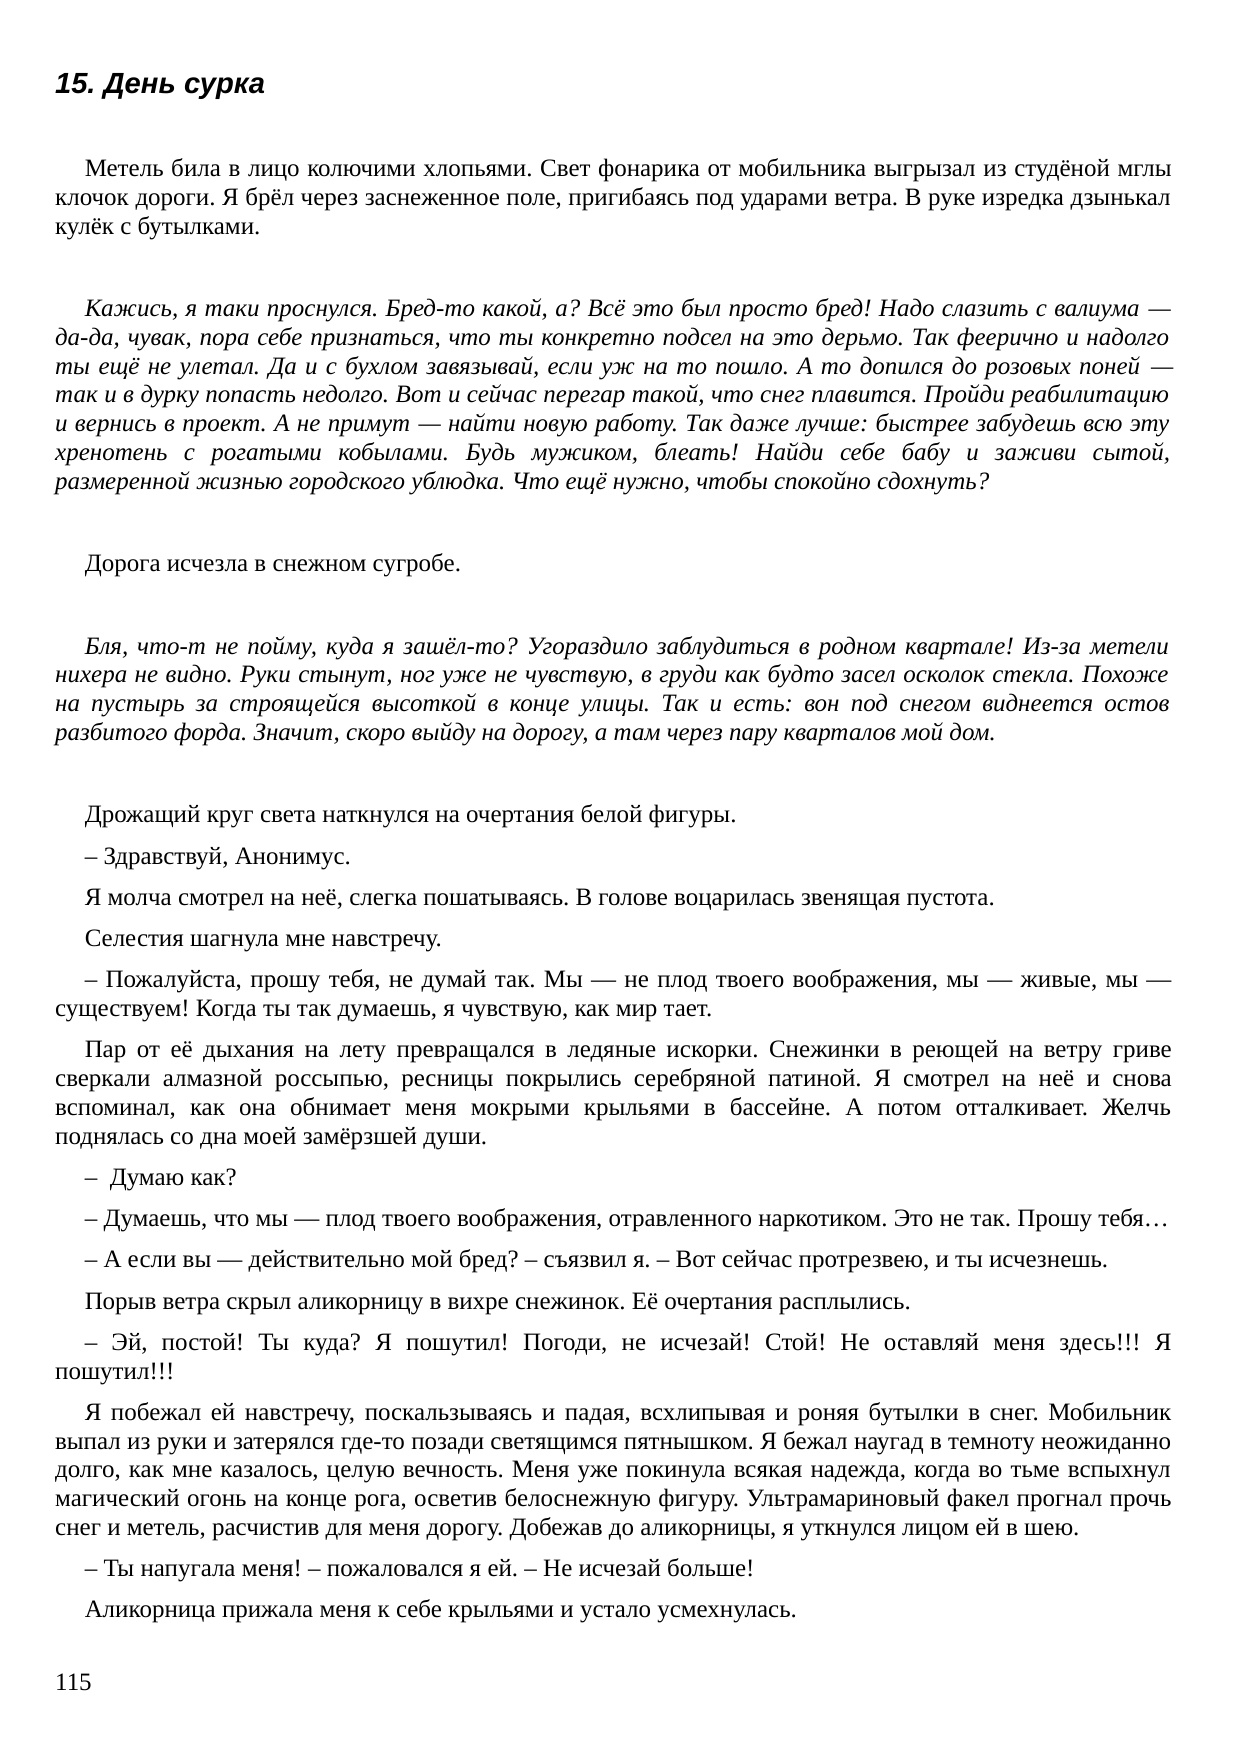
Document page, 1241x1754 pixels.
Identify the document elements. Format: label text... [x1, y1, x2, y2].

text Кажись, я таки проснулся. Бред-то какой, а? Всё это был просто бред! Надо слазить с валиума — да-да, чувак, пора себе признаться, что ты конкретно подсел на это дерьмо. Так феерично и надолго ты ещё не улетал. Да и с бухлом завязывай, если уж на то пошло. А то допился до розовых поней — так и в дурку попасть недолго. Вот и сейчас перегар такой, что снег плавится. Пройди реабилитацию и вернись в проект. А не примут — найти новую работу. Так даже лучше: быстрее забудешь всю эту хренотень с рогатыми кобылами. Будь мужиком, блеать! Найди себе бабу и заживи сытой, размеренной жизнью городского ублюдка. Что ещё нужно, чтобы спокойно сдохнуть? [55, 293, 1173, 494]
text Я молча смотрел на неё, слегка пошатываясь. В голове воцарилась звенящая пустота. [55, 882, 1173, 911]
text Дрожащий круг света наткнулся на очертания белой фигуры. [55, 799, 1173, 828]
text Порыв ветра скрыл аликорницу в вихре снежинок. Её очертания расплылись. [55, 1286, 1173, 1314]
text Аликорница прижала меня к себе крыльями и устало усмехнулась. [55, 1594, 1173, 1623]
text Бля, что-т не пойму, куда я зашёл-то? Угораздило заблудиться в родном квартале! Из-за метели нихера не видно. Руки стынут, ног уже не чувствую, в груди как будто засел осколок стекла. Похоже на пустырь за строящейся высоткой в конце улицы. Так и есть: вон под снегом виднеется остов разбитого форда. Значит, скоро выйду на дорогу, а там через пару кварталов мой дом. [55, 631, 1173, 746]
subtitle 15. День сурка [55, 66, 1173, 99]
text Метель била в лицо колючими хлопьями. Свет фонарика от мобильника выгрызал из студёной мглы клочок дороги. Я брёл через заснеженное поле, пригибаясь под ударами ветра. В руке изредка дзынькал кулёк с бутылками. [55, 153, 1173, 239]
text Селестия шагнула мне навстречу. [55, 923, 1173, 952]
text – Пожалуйста, прошу тебя, не думай так. Мы — не плод твоего воображения, мы — живые, мы — существуем! Когда ты так думаешь, я чувствую, как мир тает. [55, 964, 1173, 1022]
text Дорога исчезла в снежном сугробе. [55, 548, 1173, 577]
text – Здравствуй, Анонимус. [55, 841, 1173, 869]
text – Думаю как? [55, 1162, 1173, 1191]
text – Эй, постой! Ты куда? Я пошутил! Погоди, не исчезай! Стой! Не оставляй меня здесь!!! Я пошутил!!! [55, 1327, 1173, 1384]
text Пар от её дыхания на лету превращался в ледяные искорки. Снежинки в реющей на ветру гриве сверкали алмазной россыпью, ресницы покрылись серебряной патиной. Я смотрел на неё и снова вспоминал, как она обнимает меня мокрыми крыльями в бассейне. А потом отталкивает. Желчь поднялась со дна моей замёрзшей души. [55, 1034, 1173, 1149]
text Я побежал ей навстречу, поскальзываясь и падая, всхлипывая и роняя бутылки в снег. Мобильник выпал из руки и затерялся где-то позади светящимся пятнышком. Я бежал наугад в темноту неожиданно долго, как мне казалось, целую вечность. Меня уже покинула всякая надежда, когда во тьме вспыхнул магический огонь на конце рога, осветив белоснежную фигуру. Ультрамариновый факел прогнал прочь снег и метель, расчистив для меня дорогу. Добежав до аликорницы, я уткнулся лицом ей в шею. [55, 1397, 1173, 1541]
text – А если вы — действительно мой бред? – съязвил я. – Вот сейчас протрезвею, и ты исчезнешь. [55, 1244, 1173, 1273]
text – Думаешь, что мы — плод твоего воображения, отравленного наркотиком. Это не так. Прошу тебя… [55, 1203, 1173, 1232]
text – Ты напугала меня! – пожаловался я ей. – Не исчезай больше! [55, 1553, 1173, 1582]
